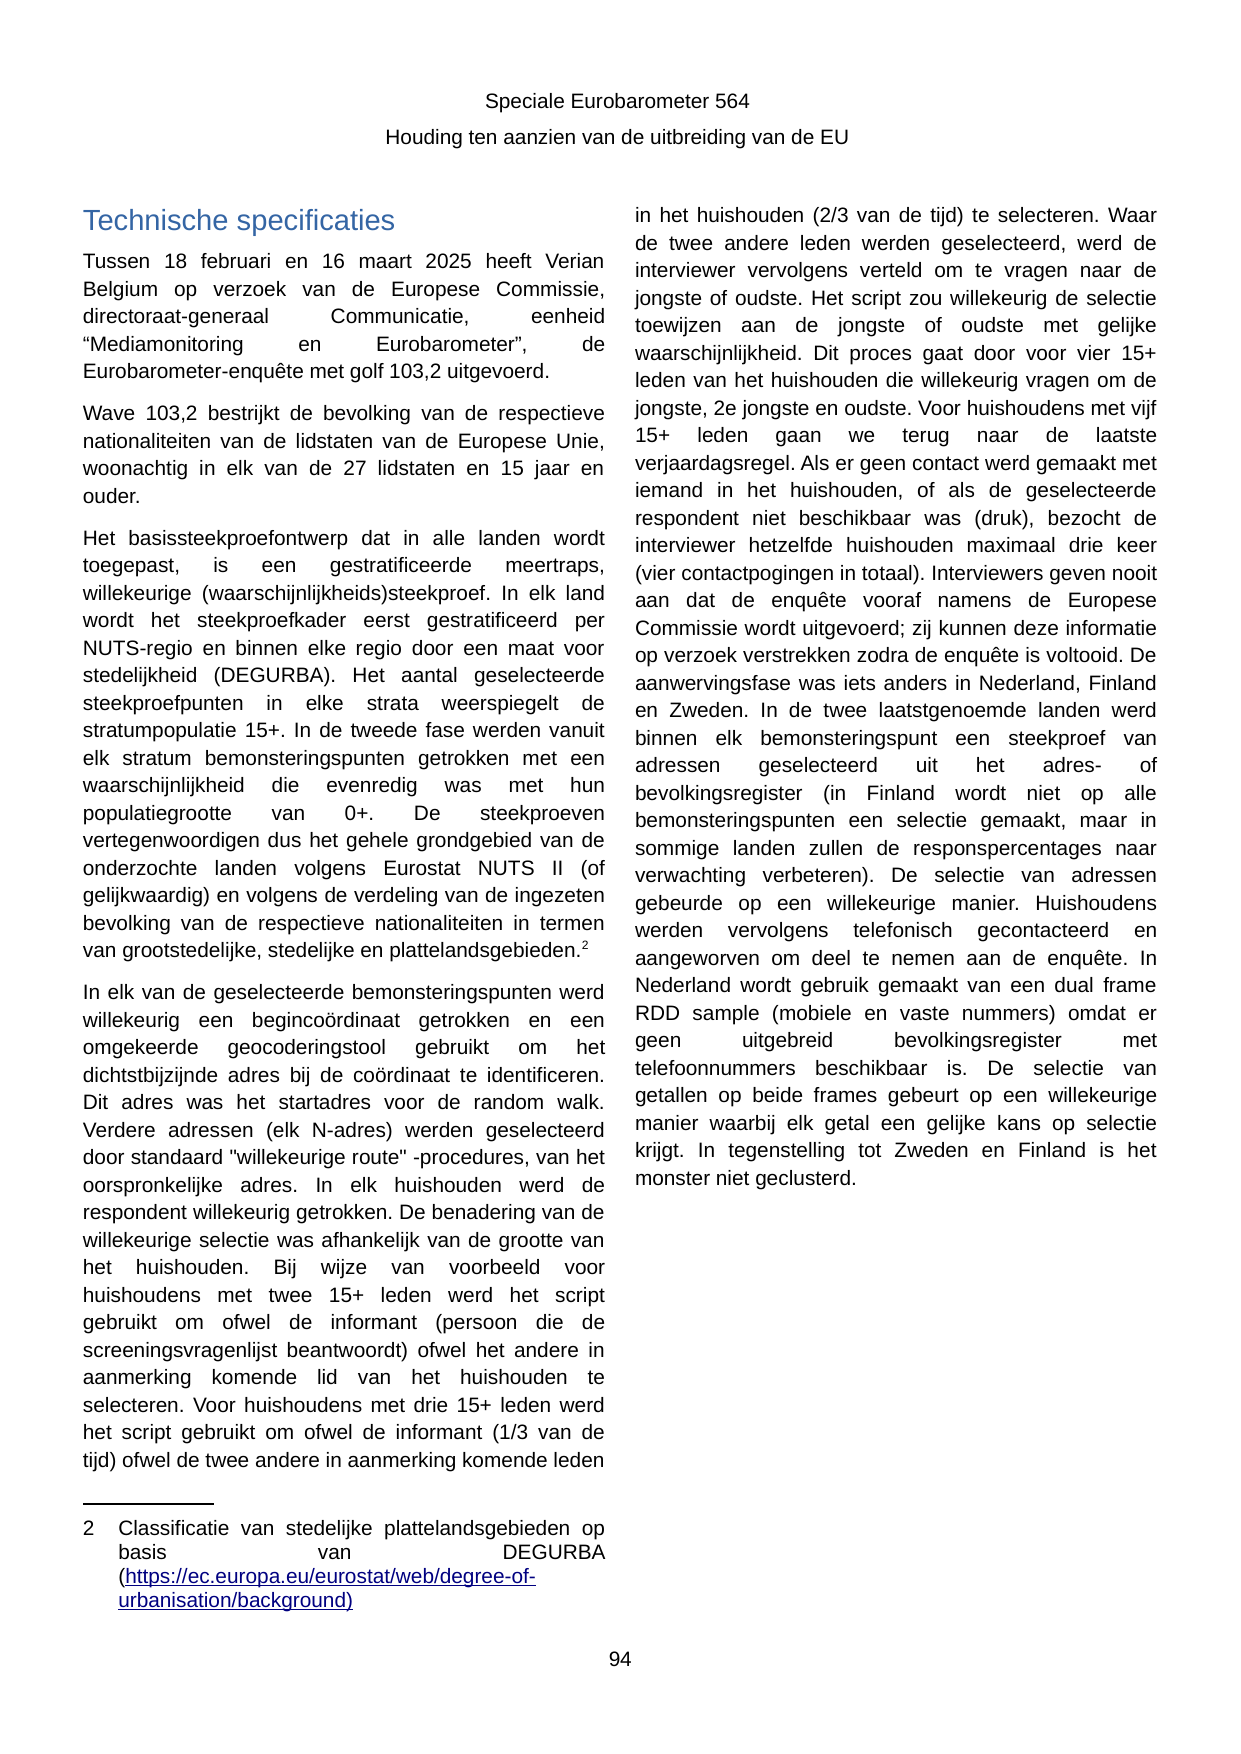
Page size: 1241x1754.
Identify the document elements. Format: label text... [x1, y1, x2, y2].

text Wave 103,2 bestrijkt de bevolking van de respectieve nationaliteiten van de lidstaten van de Europese Unie, woonachtig in elk van de 27 lidstaten en 15 jaar en ouder. [83, 401, 605, 507]
text Tussen 18 februari en 16 maart 2025 heeft Verian Belgium op verzoek van de Europese Commissie, directoraat-generaal Communicatie, eenheid “Mediamonitoring en Eurobarometer”, de Eurobarometer-enquête met golf 103,2 uitgevoerd. [83, 249, 605, 383]
subtitle Technische specificaties [83, 203, 605, 236]
text Classificatie van stedelijke plattelandsgebieden op basis van DEGURBA (https://ec.europa.eu/eurostat/web/degree-of-urbanisation/background) [83, 1516, 605, 1612]
text Het basissteekproefontwerp dat in alle landen wordt toegepast, is een gestratificeerde meertraps, willekeurige (waarschijnlijkheids)steekproef. In elk land wordt het steekproefkader eerst gestratificeerd per NUTS-regio en binnen elke regio door een maat voor stedelijkheid (DEGURBA). Het aantal geselecteerde steekproefpunten in elke strata weerspiegelt de stratumpopulatie 15+. In de tweede fase werden vanuit elk stratum bemonsteringspunten getrokken met een waarschijnlijkheid die evenredig was met hun populatiegrootte van 0+. De steekproeven vertegenwoordigen dus het gehele grondgebied van de onderzochte landen volgens Eurostat NUTS II (of gelijkwaardig) en volgens de verdeling van de ingezeten bevolking van de respectieve nationaliteiten in termen van grootstedelijke, stedelijke en plattelandsgebieden. [83, 526, 605, 962]
text In elk van de geselecteerde bemonsteringspunten werd willekeurig een begincoördinaat getrokken en een omgekeerde geocoderingstool gebruikt om het dichtstbijzijnde adres bij de coördinaat te identificeren. Dit adres was het startadres voor de random walk. Verdere adressen (elk N-adres) werden geselecteerd door standaard "willekeurige route" -procedures, van het oorspronkelijke adres. In elk huishouden werd de respondent willekeurig getrokken. De benadering van de willekeurige selectie was afhankelijk van de grootte van het huishouden. Bij wijze van voorbeeld voor huishoudens met twee 15+ leden werd het script gebruikt om ofwel de informant (persoon die de screeningsvragenlijst beantwoordt) ofwel het andere in aanmerking komende lid van het huishouden te selecteren. Voor huishoudens met drie 15+ leden werd het script gebruikt om ofwel de informant (1/3 van de tijd) ofwel de twee andere in aanmerking komende leden [83, 980, 605, 1472]
text in het huishouden (2/3 van de tijd) te selecteren. Waar de twee andere leden werden geselecteerd, werd de interviewer vervolgens verteld om te vragen naar de jongste of oudste. Het script zou willekeurig de selectie toewijzen aan de jongste of oudste met gelijke waarschijnlijkheid. Dit proces gaat door voor vier 15+ leden van het huishouden die willekeurig vragen om de jongste, 2e jongste en oudste. Voor huishoudens met vijf 15+ leden gaan we terug naar de laatste verjaardagsregel. Als er geen contact werd gemaakt met iemand in het huishouden, of als de geselecteerde respondent niet beschikbaar was (druk), bezocht de interviewer hetzelfde huishouden maximaal drie keer (vier contactpogingen in totaal). Interviewers geven nooit aan dat de enquête vooraf namens de Europese Commissie wordt uitgevoerd; zij kunnen deze informatie op verzoek verstrekken zodra de enquête is voltooid. De aanwervingsfase was iets anders in Nederland, Finland en Zweden. In de twee laatstgenoemde landen werd binnen elk bemonsteringspunt een steekproef van adressen geselecteerd uit het adres- of bevolkingsregister (in Finland wordt niet op alle bemonsteringspunten een selectie gemaakt, maar in sommige landen zullen de responspercentages naar verwachting verbeteren). De selectie van adressen gebeurde op een willekeurige manier. Huishoudens werden vervolgens telefonisch gecontacteerd en aangeworven om deel te nemen aan de enquête. In Nederland wordt gebruik gemaakt van een dual frame RDD sample (mobiele en vaste nummers) omdat er geen uitgebreid bevolkingsregister met telefoonnummers beschikbaar is. De selectie van getallen op beide frames gebeurt op een willekeurige manier waarbij elk getal een gelijke kans op selectie krijgt. In tegenstelling tot Zweden en Finland is het monster niet geclusterd. [635, 203, 1157, 1189]
